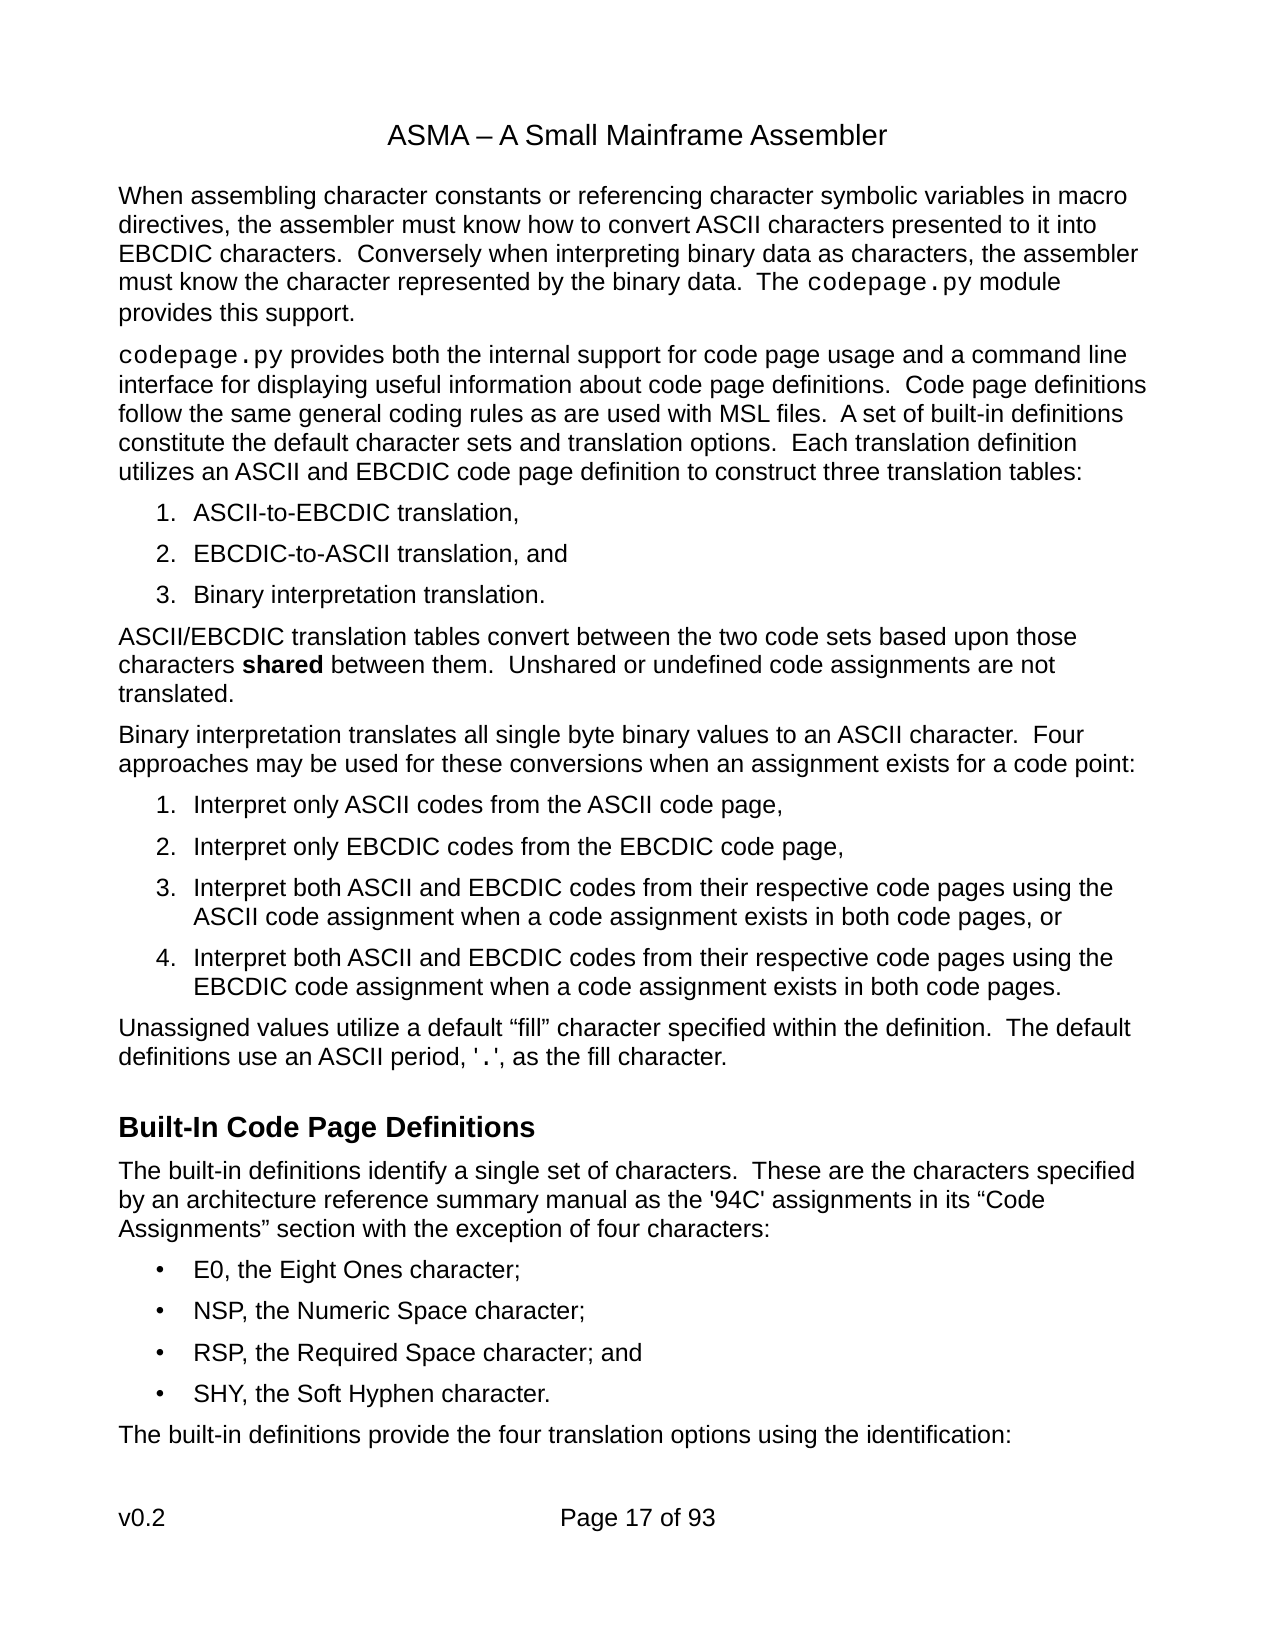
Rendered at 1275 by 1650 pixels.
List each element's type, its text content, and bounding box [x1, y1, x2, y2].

list NSP, the Numeric Space character; [156, 1296, 1157, 1325]
text The built-in definitions identify a single set of characters. These are the characters specified by an architecture reference summary manual as the '94C' assignments in its “Code Assignments” section with the exception of four characters: [118, 1156, 1157, 1242]
list SHY, the Soft Hyphen character. [156, 1379, 1157, 1408]
list E0, the Eight Ones character; [156, 1255, 1157, 1284]
text ASCII/EBCDIC translation tables convert between the two code sets based upon those characters shared between them. Unshared or undefined code assignments are not translated. [118, 622, 1157, 708]
list Interpret both ASCII and EBCDIC codes from their respective code pages using the EBCDIC code assignment when a code assignment exists in both code pages. [156, 943, 1157, 1001]
text Unassigned values utilize a default “fill” character specified within the definition. The default definitions use an ASCII period, '.', as the fill character. [118, 1013, 1157, 1073]
list RSP, the Required Space character; and [156, 1338, 1157, 1367]
text When assembling character constants or referencing character symbolic variables in macro directives, the assembler must know how to convert ASCII characters presented to it into EBCDIC characters. Conversely when interpreting binary data as characters, the assembler must know the character represented by the binary data. The codepage.py module provides this support. [118, 181, 1157, 327]
subtitle Built-In Code Page Definitions [118, 1110, 1157, 1144]
text The built-in definitions provide the four translation options using the identification: [118, 1420, 1157, 1449]
list Interpret only ASCII codes from the ASCII code page, [156, 791, 1157, 819]
list Binary interpretation translation. [156, 581, 1157, 609]
list Interpret only EBCDIC codes from the EBCDIC code page, [156, 832, 1157, 861]
list ASCII-to-EBCDIC translation, [156, 498, 1157, 527]
text codepage.py provides both the internal support for code page usage and a command line interface for displaying useful information about code page definitions. Code page definitions follow the same general coding rules as are used with MSL files. A set of built-in definitions constitute the default character sets and translation options. Each translation definition utilizes an ASCII and EBCDIC code page definition to construct three translation tables: [118, 339, 1157, 486]
list EBCDIC-to-ASCII translation, and [156, 539, 1157, 568]
text Binary interpretation translates all single byte binary values to an ASCII character. Four approaches may be used for these conversions when an assignment exists for a code point: [118, 721, 1157, 778]
list Interpret both ASCII and EBCDIC codes from their respective code pages using the ASCII code assignment when a code assignment exists in both code pages, or [156, 873, 1157, 931]
